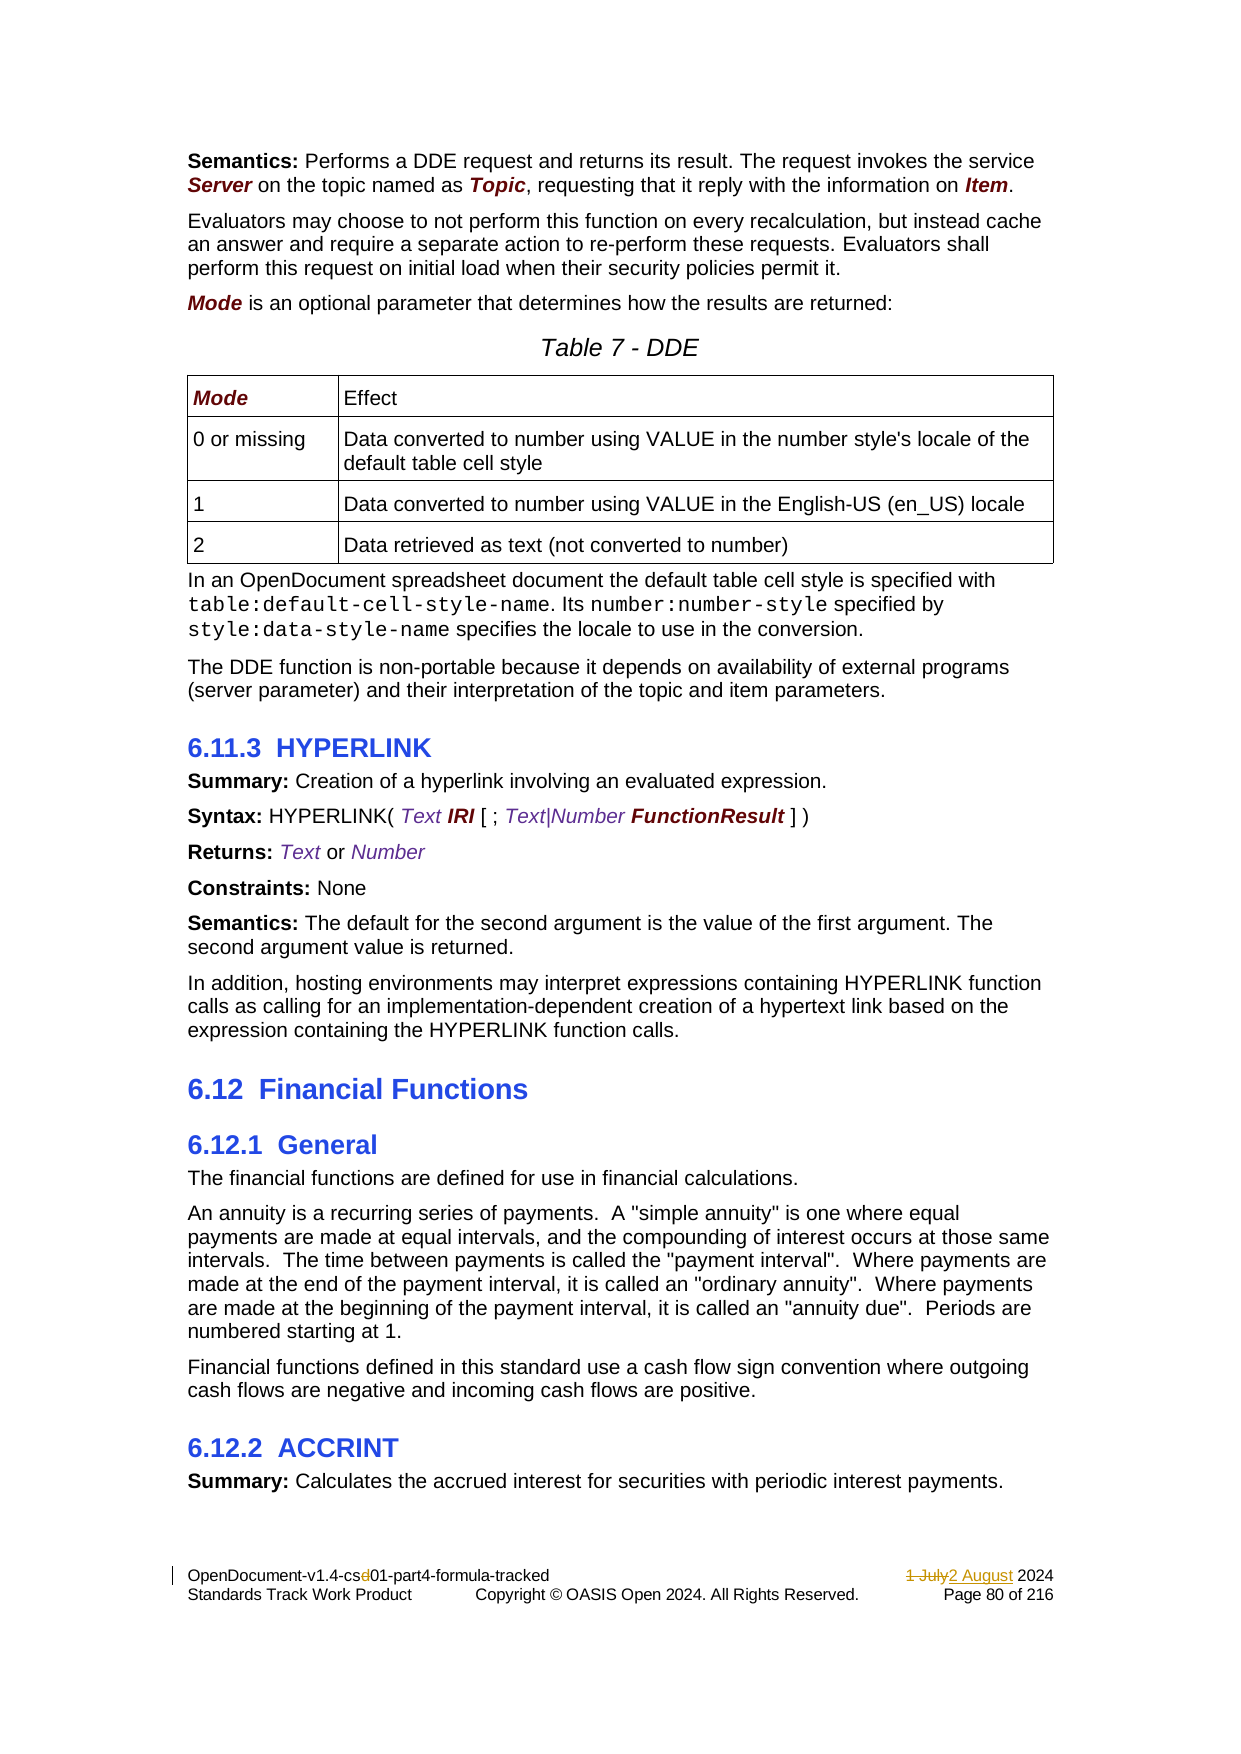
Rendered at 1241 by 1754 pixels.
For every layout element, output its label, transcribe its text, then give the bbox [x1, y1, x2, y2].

table_header Effect [339, 376, 1053, 416]
subtitle ACCRINT [187, 1433, 1053, 1463]
text In an OpenDocument spreadsheet document the default table cell style is specified with table:default-cell-style-name. Its number:number-style specified by style:data-style-name specifies the locale to use in the conversion. [187, 569, 1053, 643]
text Returns: Text or Number [187, 841, 1053, 864]
text Mode is an optional parameter that determines how the results are returned: [187, 292, 1053, 315]
text Semantics: The default for the second argument is the value of the first argument. The second argument value is returned. [187, 912, 1053, 959]
table_cell 0 or missing [188, 417, 338, 480]
text The financial functions are defined for use in financial calculations. [187, 1166, 1053, 1190]
text The DDE function is non-portable because it depends on availability of external programs (server parameter) and their interpretation of the topic and item parameters. [187, 655, 1053, 702]
table_cell 1 [188, 481, 338, 521]
text Financial functions defined in this standard use a cash flow sign convention where outgoing cash flows are negative and incoming cash flows are positive. [187, 1355, 1053, 1402]
text Summary: Calculates the accrued interest for securities with periodic interest payments. [187, 1469, 1053, 1493]
table_cell Data converted to number using VALUE in the English-US (en_US) locale [339, 481, 1053, 521]
text An annuity is a recurring series of payments. A "simple annuity" is one where equal payments are made at equal intervals, and the compounding of interest occurs at those same intervals. The time between payments is called the "payment interval". Where payments are made at the end of the payment interval, it is called an "ordinary annuity". Where payments are made at the beginning of the payment interval, it is called an "annuity due". Periods are numbered starting at 1. [187, 1202, 1053, 1343]
text In addition, hosting environments may interpret expressions containing HYPERLINK function calls as calling for an implementation-dependent creation of a hypertext link based on the expression containing the HYPERLINK function calls. [187, 971, 1053, 1042]
text Semantics: Performs a DDE request and returns its result. The request invokes the service Server on the topic named as Topic, requesting that it reply with the information on Item. [187, 150, 1053, 197]
subtitle HYPERLINK [187, 733, 1053, 763]
table_header Mode [188, 376, 338, 416]
table_cell Data converted to number using VALUE in the number style's locale of the default table cell style [339, 417, 1053, 480]
subtitle Financial Functions [187, 1073, 1053, 1105]
text Evaluators may choose to not perform this function on every recalculation, but instead cache an answer and require a separate action to re-perform these requests. Evaluators shall perform this request on initial load when their security policies permit it. [187, 209, 1053, 280]
text Constraints: None [187, 876, 1053, 900]
table_cell Data retrieved as text (not converted to number) [339, 522, 1053, 563]
subtitle General [187, 1130, 1053, 1160]
text Syntax: HYPERLINK( Text IRI [ ; Text|Number FunctionResult ] ) [187, 805, 1053, 828]
text Summary: Creation of a hyperlink involving an evaluated expression. [187, 769, 1053, 793]
table_cell 2 [188, 522, 338, 563]
text Table 7 - DDE [187, 334, 1053, 362]
